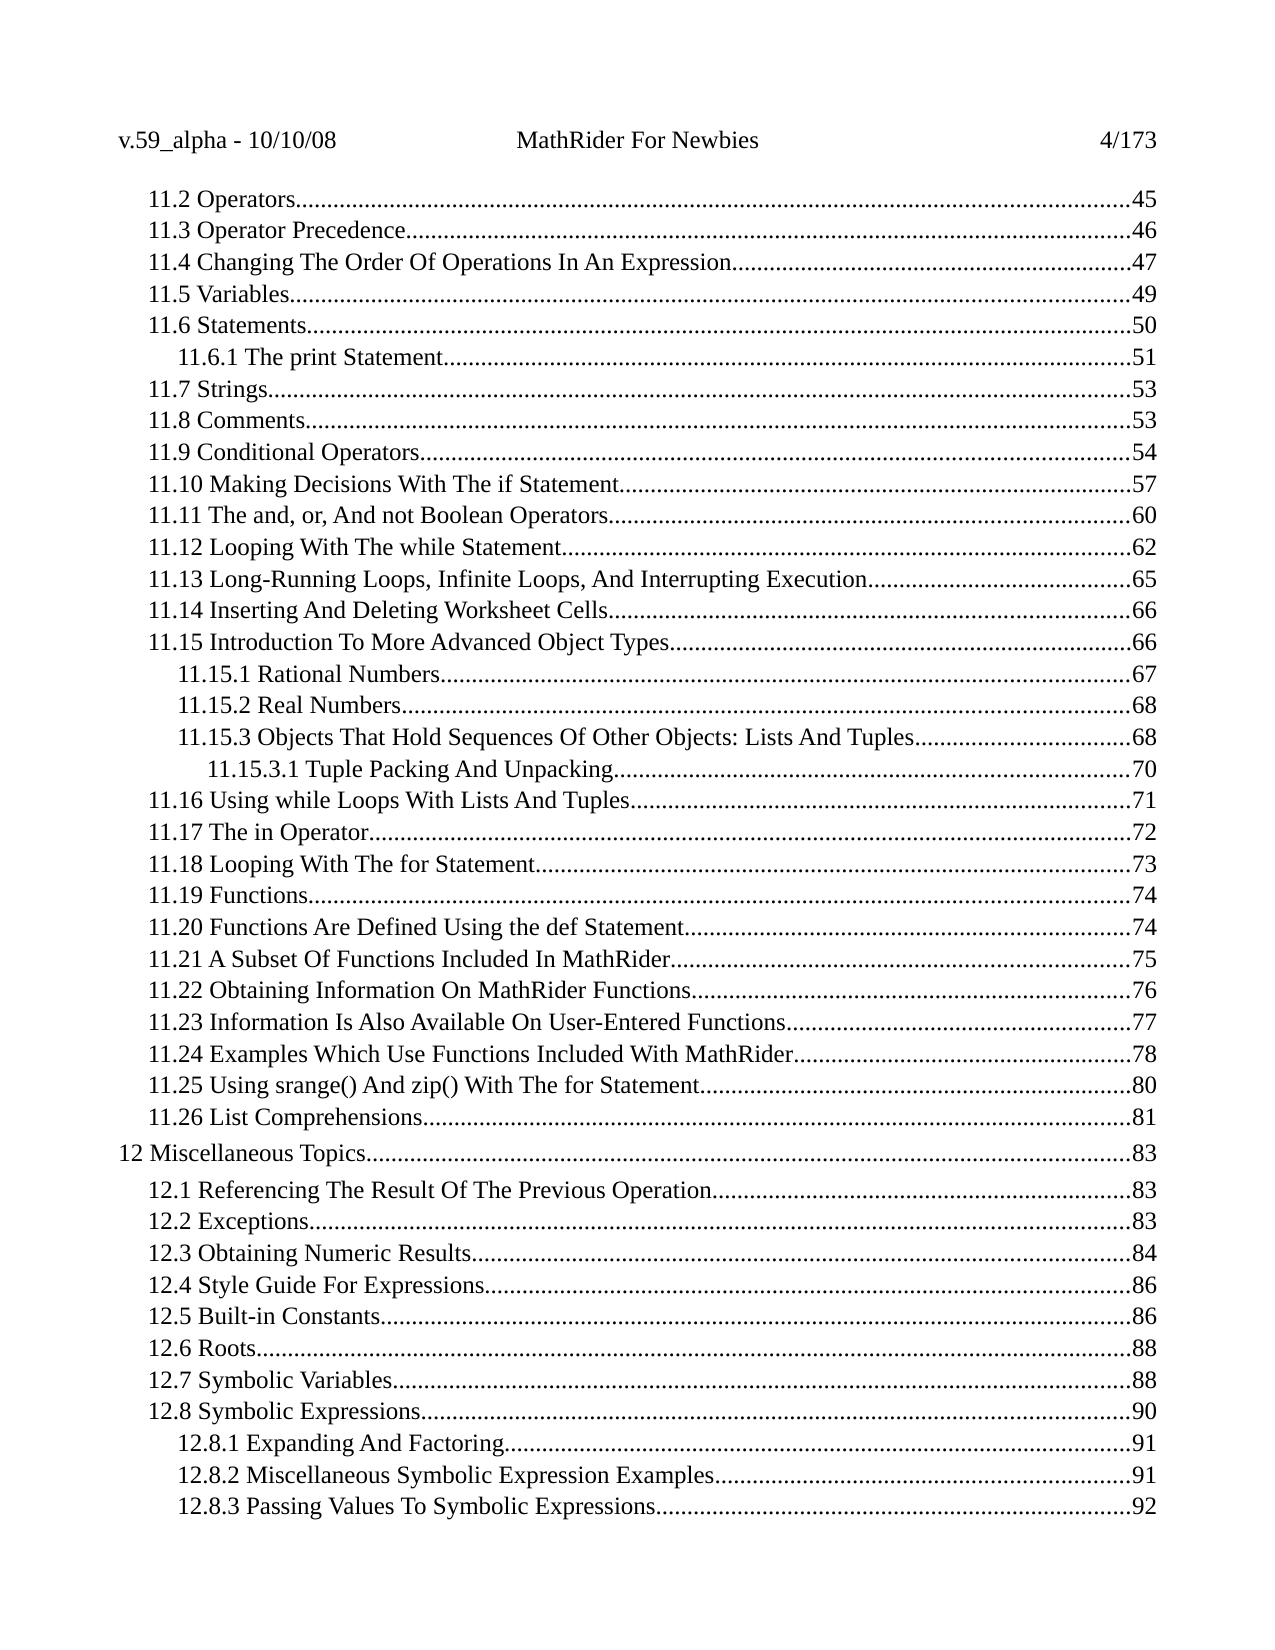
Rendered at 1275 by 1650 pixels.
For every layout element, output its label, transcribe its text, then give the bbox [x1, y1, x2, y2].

text 11.23 Information Is Also Available On User-Entered Functions 77 [148, 1007, 1157, 1036]
text 11.24 Examples Which Use Functions Included With MathRider 78 [148, 1039, 1157, 1068]
text 11.6 Statements 50 [148, 311, 1157, 339]
text 12.1 Referencing The Result Of The Previous Operation 83 [148, 1175, 1157, 1203]
text 11.18 Looping With The for Statement 73 [148, 849, 1157, 878]
text 12.8.1 Expanding And Factoring 91 [177, 1428, 1157, 1457]
text 11.22 Obtaining Information On MathRider Functions 76 [148, 976, 1157, 1004]
text 11.5 Variables 49 [148, 279, 1157, 308]
text 12.2 Exceptions 83 [148, 1206, 1157, 1235]
text 11.12 Looping With The while Statement 62 [148, 532, 1157, 561]
text 12.8 Symbolic Expressions 90 [148, 1396, 1157, 1425]
text 12 Miscellaneous Topics 83 [118, 1138, 1157, 1167]
text 11.8 Comments 53 [148, 406, 1157, 434]
text 11.15 Introduction To More Advanced Object Types 66 [148, 627, 1157, 656]
text 11.26 List Comprehensions 81 [148, 1102, 1157, 1131]
text 11.19 Functions 74 [148, 881, 1157, 909]
text 11.4 Changing The Order Of Operations In An Expression 47 [148, 247, 1157, 276]
text 12.4 Style Guide For Expressions 86 [148, 1270, 1157, 1298]
text 11.15.2 Real Numbers 68 [177, 691, 1157, 719]
text 11.13 Long-Running Loops, Infinite Loops, And Interrupting Execution 65 [148, 564, 1157, 593]
text 12.8.3 Passing Values To Symbolic Expressions 92 [177, 1491, 1157, 1520]
text 12.8.2 Miscellaneous Symbolic Expression Examples 91 [177, 1460, 1157, 1488]
text 12.7 Symbolic Variables 88 [148, 1365, 1157, 1393]
text 11.3 Operator Precedence 46 [148, 216, 1157, 244]
text 11.9 Conditional Operators 54 [148, 437, 1157, 466]
text 11.25 Using srange() And zip() With The for Statement 80 [148, 1071, 1157, 1099]
text 11.15.1 Rational Numbers 67 [177, 659, 1157, 688]
text 11.6.1 The print Statement 51 [177, 342, 1157, 371]
text 11.20 Functions Are Defined Using the def Statement 74 [148, 912, 1157, 941]
text 11.15.3.1 Tuple Packing And Unpacking 70 [207, 754, 1157, 783]
text 11.17 The in Operator 72 [148, 817, 1157, 846]
text 12.6 Roots 88 [148, 1333, 1157, 1362]
text 11.21 A Subset Of Functions Included In MathRider 75 [148, 944, 1157, 973]
text 11.2 Operators 45 [148, 184, 1157, 213]
text 11.14 Inserting And Deleting Worksheet Cells 66 [148, 596, 1157, 624]
text 11.7 Strings 53 [148, 374, 1157, 403]
text 12.3 Obtaining Numeric Results 84 [148, 1238, 1157, 1267]
text 11.11 The and, or, And not Boolean Operators 60 [148, 501, 1157, 529]
text 11.10 Making Decisions With The if Statement 57 [148, 469, 1157, 498]
text 11.16 Using while Loops With Lists And Tuples 71 [148, 786, 1157, 814]
text 11.15.3 Objects That Hold Sequences Of Other Objects: Lists And Tuples 68 [177, 722, 1157, 751]
text 12.5 Built-in Constants 86 [148, 1301, 1157, 1330]
